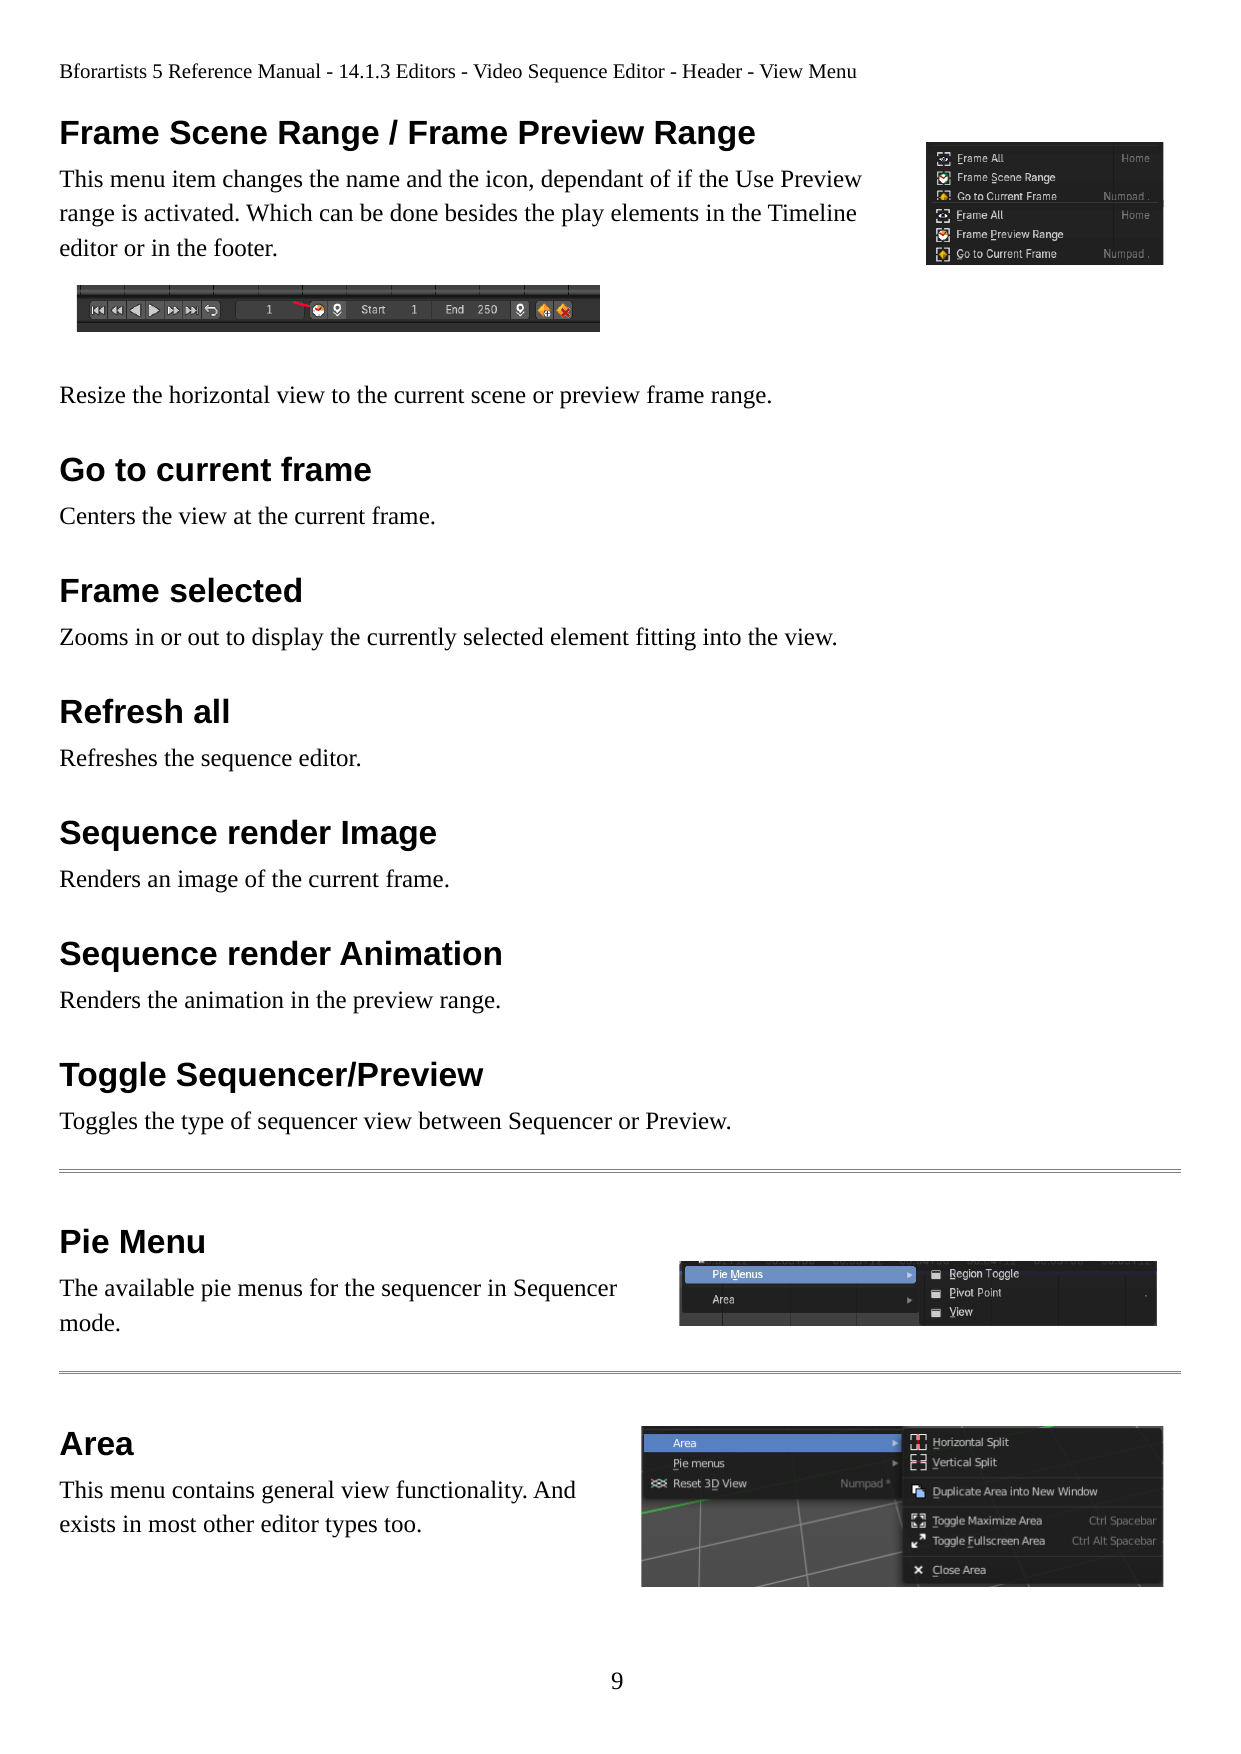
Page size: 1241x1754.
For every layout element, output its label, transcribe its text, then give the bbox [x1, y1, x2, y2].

picture [679, 1261, 1157, 1326]
picture [76, 285, 600, 332]
subtitle Go to current frame [59, 450, 1181, 488]
subtitle Area [59, 1424, 1181, 1462]
subtitle Toggle Sequencer/Preview [59, 1055, 1181, 1094]
subtitle Sequence render Animation [59, 934, 1181, 973]
subtitle Pie Menu [59, 1222, 1181, 1261]
subtitle Refresh all [59, 692, 1181, 731]
text Resize the horizontal view to the current scene or preview frame range. [59, 380, 1181, 409]
text Zooms in or out to display the currently selected element fitting into the view. [59, 622, 1181, 651]
subtitle Frame Scene Range / Frame Preview Range [59, 113, 1181, 151]
text Refreshes the sequence editor. [59, 743, 1181, 772]
subtitle Frame selected [59, 571, 1181, 609]
text This menu contains general view functionality. And exists in most other editor types too. [59, 1475, 641, 1538]
text Renders an image of the current frame. [59, 864, 1181, 893]
text This menu item changes the name and the icon, dependant of if the Use Preview range is activated. Which can be done besides the play elements in the Timeline editor or in the footer. [59, 164, 926, 261]
text Centers the view at the current frame. [59, 501, 1181, 530]
text Toggles the type of sequencer view between Sequencer or Preview. [59, 1106, 1181, 1135]
subtitle Sequence render Image [59, 813, 1181, 852]
text The available pie menus for the sequencer in Sequencer mode. [59, 1273, 1181, 1337]
text Renders the animation in the preview range. [59, 985, 1181, 1014]
picture [926, 142, 1164, 265]
picture [641, 1426, 1164, 1587]
